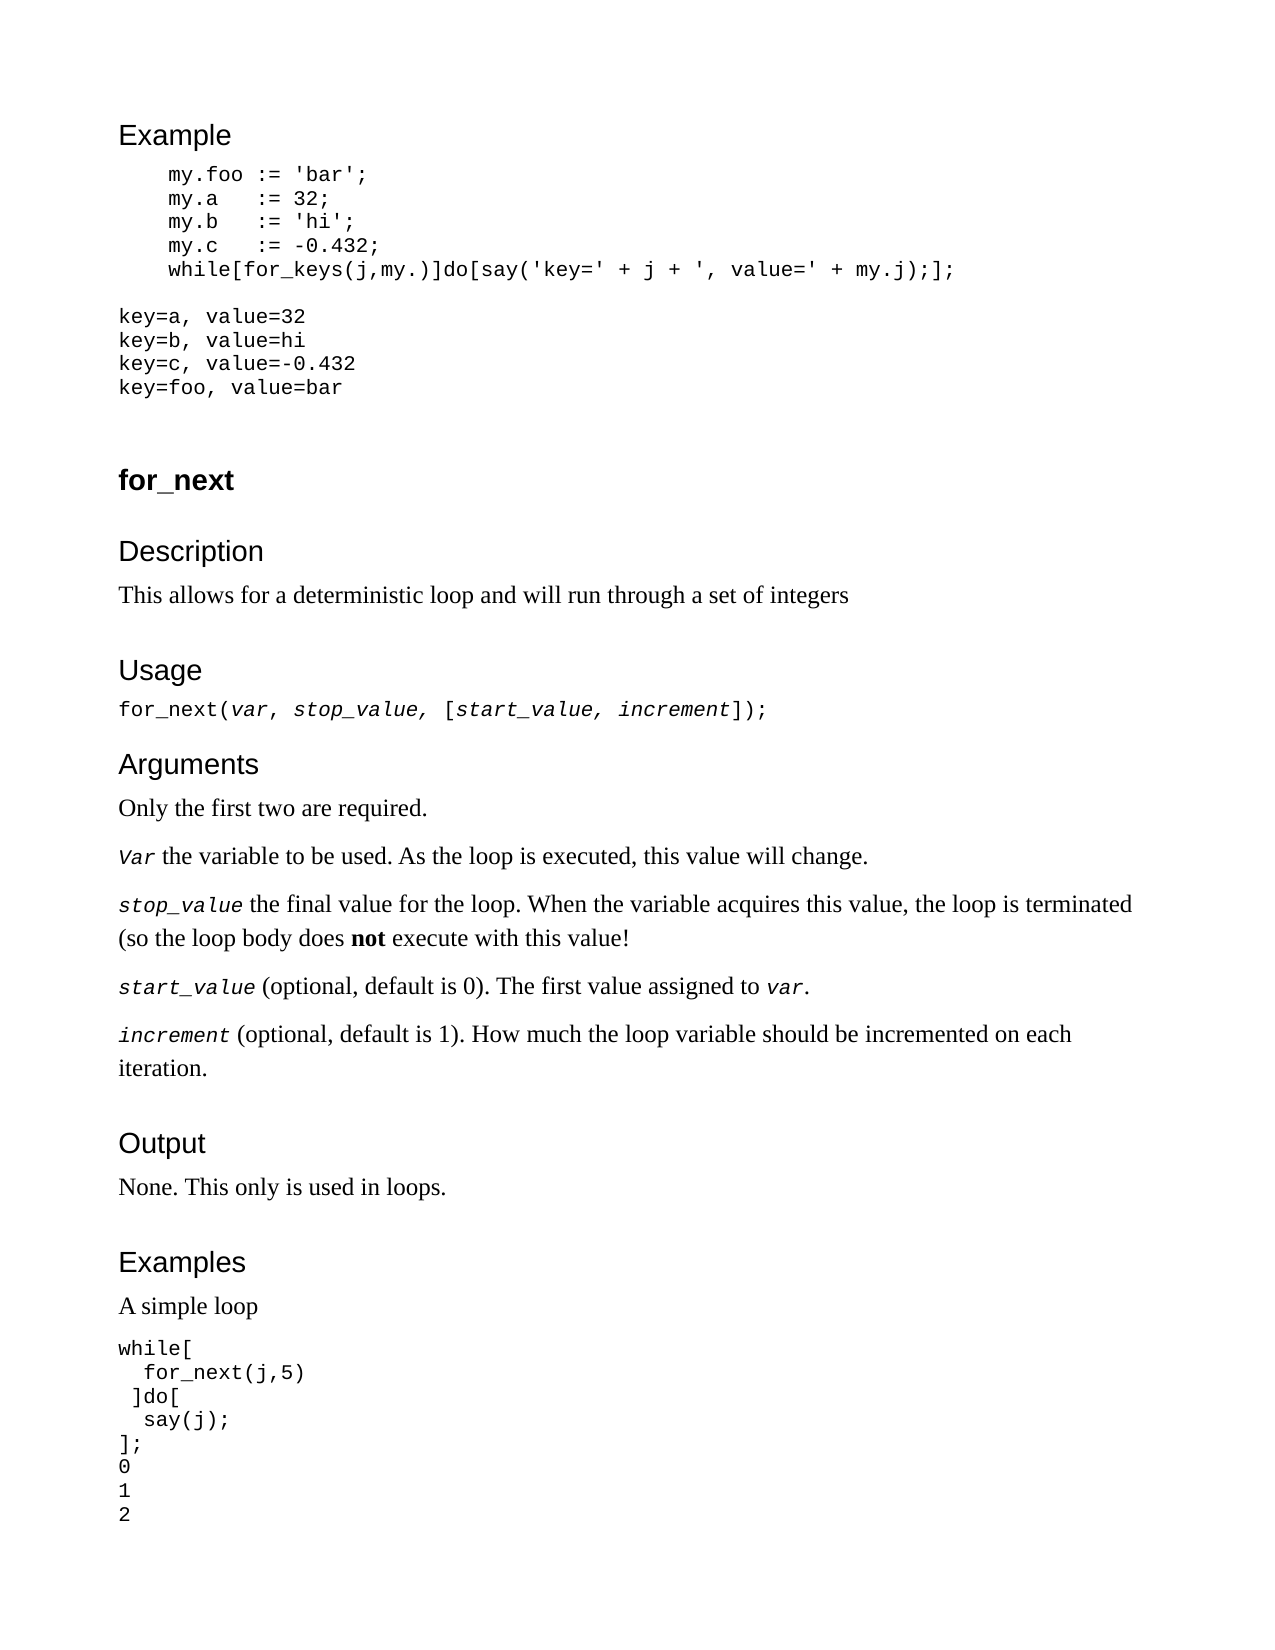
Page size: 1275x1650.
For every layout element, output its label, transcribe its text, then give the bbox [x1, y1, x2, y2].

subtitle for_next [118, 463, 1157, 497]
text This allows for a deterministic loop and will run through a set of integers [118, 580, 1157, 609]
text Var the variable to be used. As the loop is executed, this value will change. [118, 841, 1157, 871]
text 0 [118, 1457, 1157, 1480]
text for_next(j,5) [118, 1362, 1157, 1386]
text my.b := 'hi'; [118, 211, 1157, 235]
text None. This only is used in loops. [118, 1172, 1157, 1201]
text ]do[ [118, 1386, 1157, 1409]
subtitle Description [118, 534, 1157, 568]
text A simple loop [118, 1291, 1157, 1319]
text key=a, value=32 [118, 306, 1157, 330]
text say(j); [118, 1409, 1157, 1433]
subtitle Examples [118, 1245, 1157, 1278]
text while[for_keys(j,my.)]do[say('key=' + j + ', value=' + my.j);]; [118, 259, 1157, 282]
subtitle Example [118, 118, 1157, 152]
text my.foo := 'bar'; [118, 164, 1157, 188]
text Only the first two are required. [118, 793, 1157, 822]
text key=c, value=-0.432 [118, 353, 1157, 377]
text 1 [118, 1480, 1157, 1504]
text start_value (optional, default is 0). The first value assigned to var. [118, 971, 1157, 1001]
subtitle Arguments [118, 747, 1157, 781]
text my.a := 32; [118, 188, 1157, 211]
text ]; [118, 1433, 1157, 1457]
text key=b, value=hi [118, 330, 1157, 353]
text increment (optional, default is 1). How much the loop variable should be incremented on each iteration. [118, 1019, 1157, 1082]
text 2 [118, 1504, 1157, 1527]
text key=foo, value=bar [118, 377, 1157, 401]
text my.c := -0.432; [118, 235, 1157, 259]
text stop_value the final value for the loop. When the variable acquires this value, the loop is terminated (so the loop body does not execute with this value! [118, 889, 1157, 952]
text for_next(var, stop_value, [start_value, increment]); [118, 699, 1157, 722]
subtitle Usage [118, 653, 1157, 686]
text while[ [118, 1338, 1157, 1362]
subtitle Output [118, 1126, 1157, 1159]
